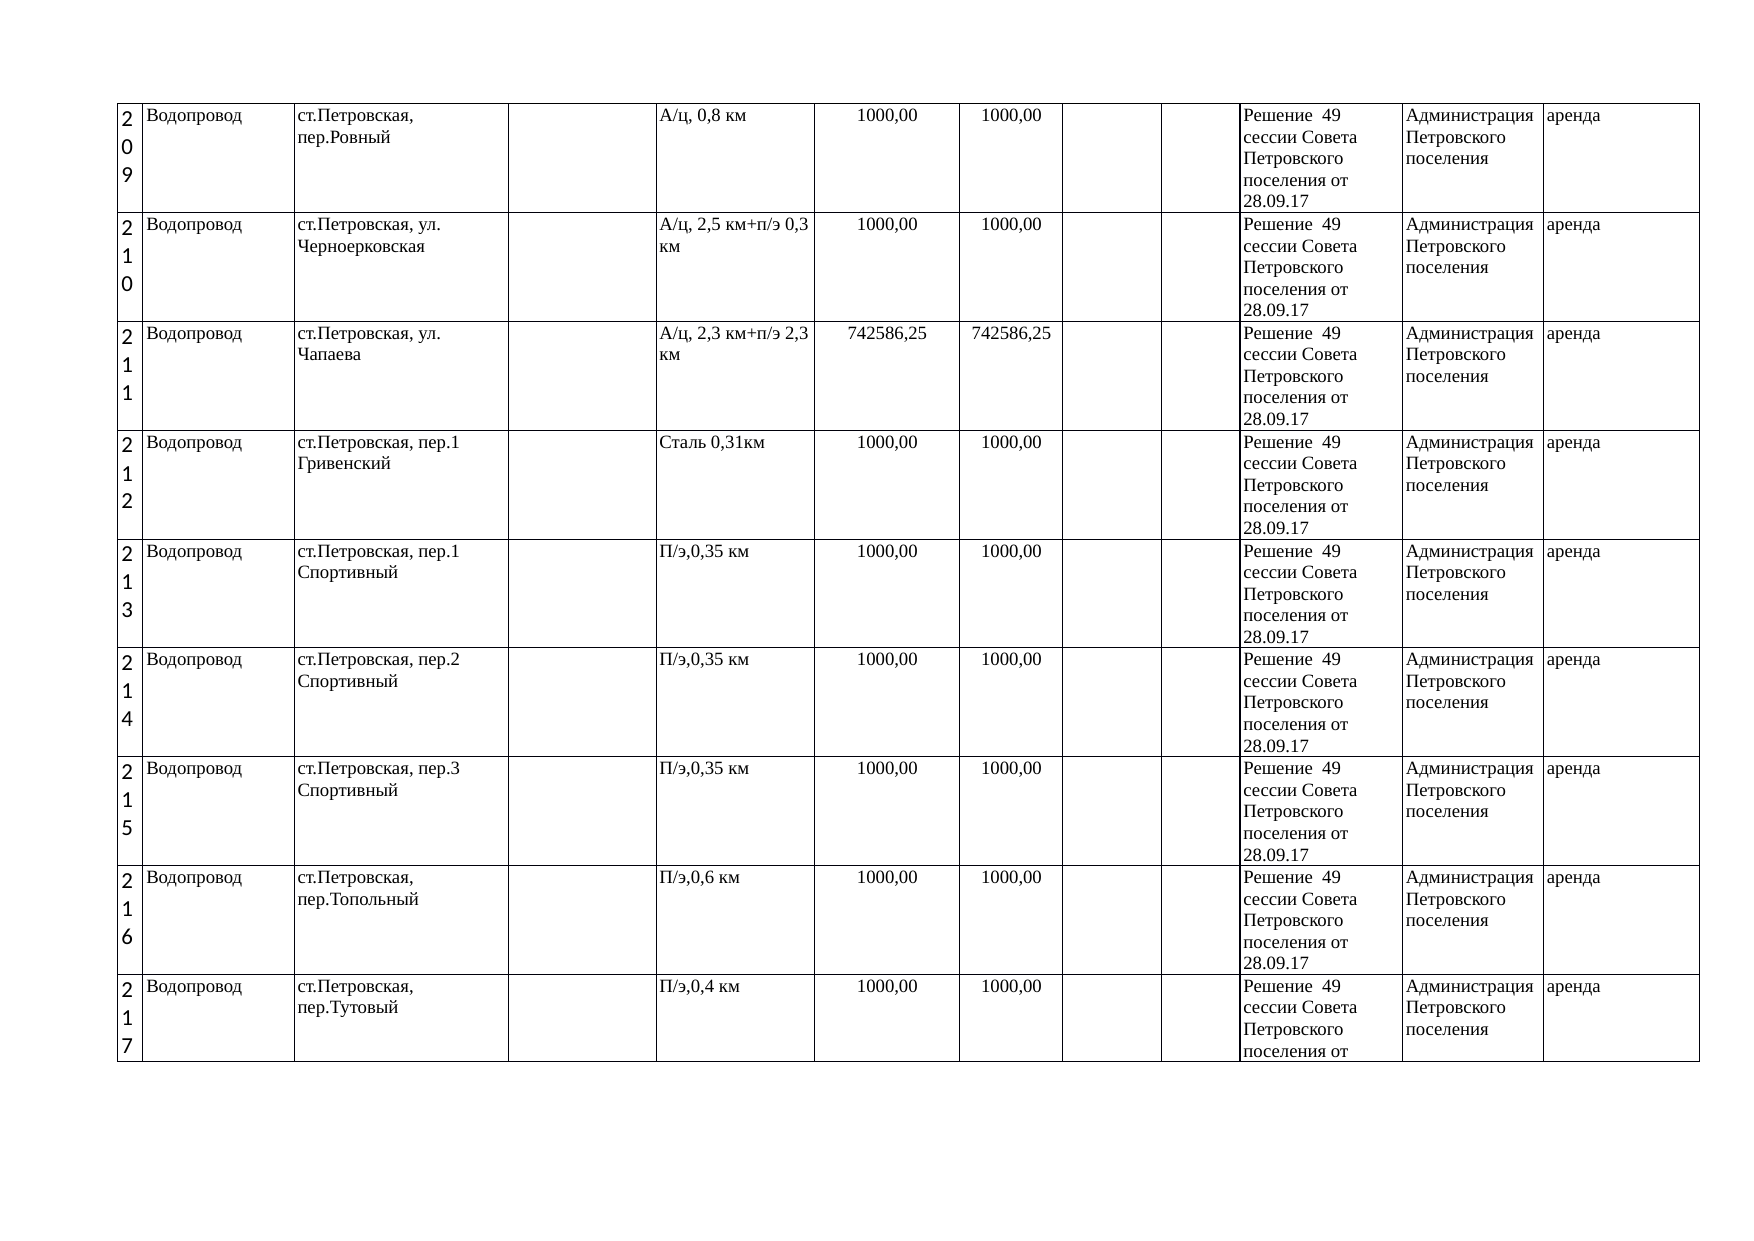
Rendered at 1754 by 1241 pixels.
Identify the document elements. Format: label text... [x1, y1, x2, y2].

table_cell [1162, 104, 1239, 212]
table_cell аренда [1544, 975, 1699, 1061]
table_cell Решение 49 сессии Совета Петровского поселения от 28.09.17 [1241, 431, 1402, 538]
table_cell Администрация Петровского поселения [1403, 540, 1543, 647]
table_cell 211 [118, 322, 142, 429]
table_cell [1063, 431, 1161, 538]
table_cell 215 [118, 757, 142, 865]
table_cell А/ц, 0,8 км [657, 104, 814, 212]
table_cell Администрация Петровского поселения [1403, 104, 1543, 212]
table_cell Администрация Петровского поселения [1403, 866, 1543, 974]
table_cell Водопровод [143, 213, 294, 321]
table_cell ст.Петровская, пер.Тутовый [295, 975, 508, 1061]
table_cell П/э,0,4 км [657, 975, 814, 1061]
table_cell 742586,25 [815, 322, 959, 429]
table_cell 216 [118, 866, 142, 974]
table_cell [1063, 648, 1161, 756]
table_cell ст.Петровская, пер.Топольный [295, 866, 508, 974]
table_cell [1162, 322, 1239, 429]
table_cell ст.Петровская, пер.1 Спортивный [295, 540, 508, 647]
table_cell 1000,00 [960, 757, 1062, 865]
table_cell аренда [1544, 213, 1699, 321]
table_cell аренда [1544, 648, 1699, 756]
table_cell Администрация Петровского поселения [1403, 322, 1543, 429]
table_cell А/ц, 2,3 км+п/э 2,3 км [657, 322, 814, 429]
table_cell [1162, 648, 1239, 756]
table_cell 1000,00 [960, 104, 1062, 212]
table_cell П/э,0,35 км [657, 757, 814, 865]
table_cell [1063, 757, 1161, 865]
table_cell 1000,00 [815, 757, 959, 865]
table_cell 213 [118, 540, 142, 647]
table_cell 1000,00 [815, 648, 959, 756]
table_cell Администрация Петровского поселения [1403, 757, 1543, 865]
table_cell Администрация Петровского поселения [1403, 975, 1543, 1061]
table_cell [509, 866, 656, 974]
table_cell Решение 49 сессии Совета Петровского поселения от 28.09.17 [1241, 757, 1402, 865]
table_cell [509, 213, 656, 321]
table_cell аренда [1544, 540, 1699, 647]
table_cell 1000,00 [815, 431, 959, 538]
table_cell 209 [118, 104, 142, 212]
table_cell [509, 104, 656, 212]
table_cell [1162, 540, 1239, 647]
table_cell [509, 757, 656, 865]
table_cell 1000,00 [960, 866, 1062, 974]
table_cell П/э,0,35 км [657, 648, 814, 756]
table_cell 1000,00 [960, 540, 1062, 647]
table_cell Водопровод [143, 866, 294, 974]
table_cell Решение 49 сессии Совета Петровского поселения от 28.09.17 [1241, 213, 1402, 321]
table_cell [1063, 104, 1161, 212]
table_cell [1162, 866, 1239, 974]
table_cell П/э,0,6 км [657, 866, 814, 974]
table_cell Водопровод [143, 648, 294, 756]
table_cell [1162, 431, 1239, 538]
table_cell аренда [1544, 322, 1699, 429]
table_cell Решение 49 сессии Совета Петровского поселения от [1241, 975, 1402, 1061]
table_cell 1000,00 [815, 104, 959, 212]
table_cell 214 [118, 648, 142, 756]
table_cell [1162, 975, 1239, 1061]
table_cell П/э,0,35 км [657, 540, 814, 647]
table_cell Решение 49 сессии Совета Петровского поселения от 28.09.17 [1241, 322, 1402, 429]
table_cell [1063, 213, 1161, 321]
table_cell Администрация Петровского поселения [1403, 648, 1543, 756]
table_cell 210 [118, 213, 142, 321]
table_cell Сталь 0,31км [657, 431, 814, 538]
table_cell Водопровод [143, 104, 294, 212]
table_cell [1063, 975, 1161, 1061]
table_cell 1000,00 [815, 540, 959, 647]
table_cell аренда [1544, 104, 1699, 212]
table_cell ст.Петровская, пер.2 Спортивный [295, 648, 508, 756]
table_cell А/ц, 2,5 км+п/э 0,3 км [657, 213, 814, 321]
table_cell ст.Петровская, ул. Черноерковская [295, 213, 508, 321]
table_cell Водопровод [143, 540, 294, 647]
table_cell Администрация Петровского поселения [1403, 213, 1543, 321]
table_cell [509, 540, 656, 647]
table_cell 1000,00 [815, 213, 959, 321]
table_cell Водопровод [143, 431, 294, 538]
table_cell [1162, 757, 1239, 865]
table_cell [1063, 322, 1161, 429]
table_cell Водопровод [143, 757, 294, 865]
table_cell 212 [118, 431, 142, 538]
table_cell ст.Петровская, пер.3 Спортивный [295, 757, 508, 865]
table_cell аренда [1544, 757, 1699, 865]
table_cell 1000,00 [960, 975, 1062, 1061]
table_cell 217 [118, 975, 142, 1061]
table_cell 1000,00 [815, 866, 959, 974]
table_cell 1000,00 [960, 648, 1062, 756]
table_cell [509, 322, 656, 429]
table_cell 1000,00 [960, 431, 1062, 538]
table_cell аренда [1544, 431, 1699, 538]
table_cell Решение 49 сессии Совета Петровского поселения от 28.09.17 [1241, 104, 1402, 212]
table_cell [1063, 866, 1161, 974]
table_cell Водопровод [143, 975, 294, 1061]
table_cell ст.Петровская, пер.1 Гривенский [295, 431, 508, 538]
table_cell Решение 49 сессии Совета Петровского поселения от 28.09.17 [1241, 866, 1402, 974]
table_cell [1162, 213, 1239, 321]
table_cell [509, 648, 656, 756]
table_cell 1000,00 [815, 975, 959, 1061]
table_cell Решение 49 сессии Совета Петровского поселения от 28.09.17 [1241, 540, 1402, 647]
table_cell [509, 431, 656, 538]
table_cell Водопровод [143, 322, 294, 429]
table_cell [509, 975, 656, 1061]
table_cell аренда [1544, 866, 1699, 974]
table_cell 742586,25 [960, 322, 1062, 429]
table_cell Решение 49 сессии Совета Петровского поселения от 28.09.17 [1241, 648, 1402, 756]
table_cell ст.Петровская, ул. Чапаева [295, 322, 508, 429]
table_cell 1000,00 [960, 213, 1062, 321]
table_cell Администрация Петровского поселения [1403, 431, 1543, 538]
table_cell ст.Петровская, пер.Ровный [295, 104, 508, 212]
table_cell [1063, 540, 1161, 647]
